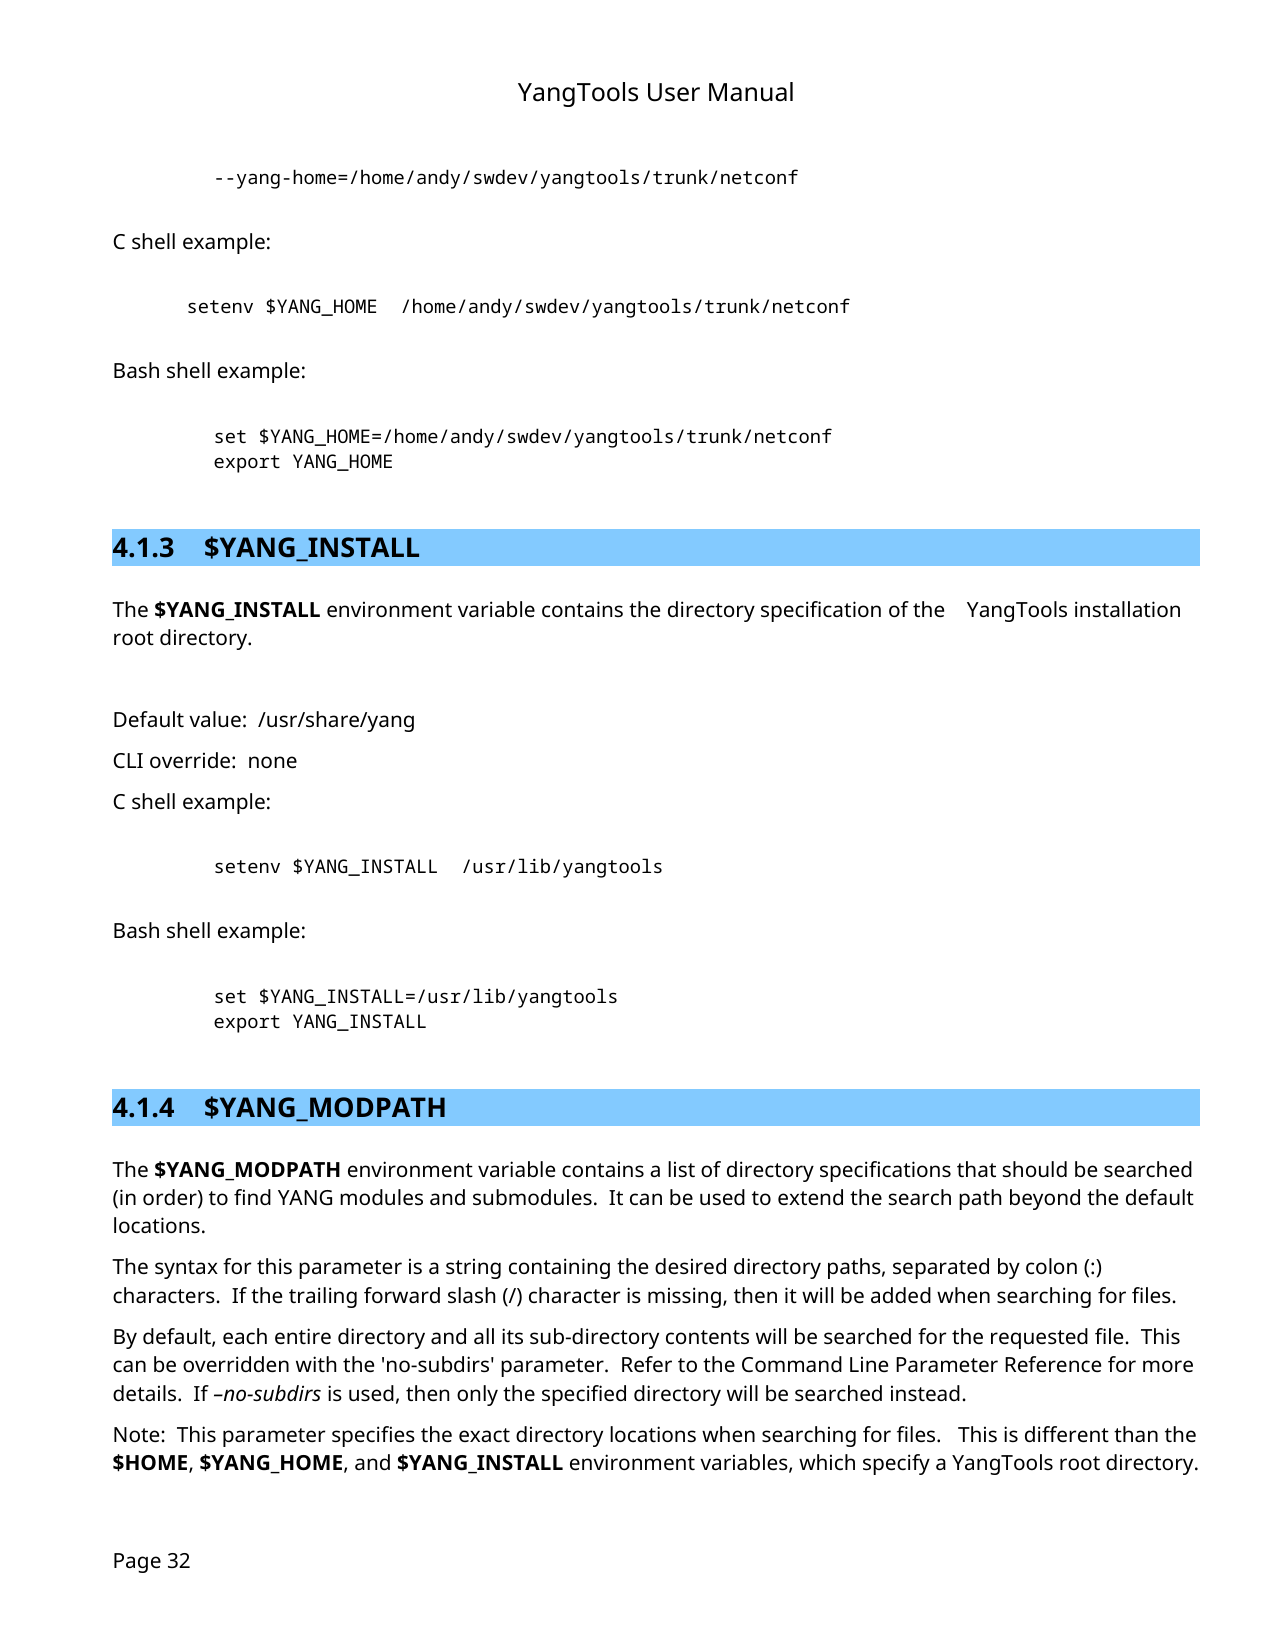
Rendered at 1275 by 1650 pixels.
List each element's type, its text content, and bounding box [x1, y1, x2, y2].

text CLI override: none [112, 746, 1200, 774]
text Bash shell example: [112, 916, 1200, 945]
text setenv $YANG_INSTALL /usr/lib/yangtools [139, 828, 1200, 904]
text set $YANG_HOME=/home/andy/swdev/yangtools/trunk/netconf export YANG_HOME [139, 397, 1200, 499]
text Default value: /usr/share/yang [112, 705, 1200, 733]
text The $YANG_INSTALL environment variable contains the directory specification of the YangTools installation root directory. [112, 595, 1200, 652]
text Bash shell example: [112, 357, 1200, 385]
text Note: This parameter specifies the exact directory locations when searching for files. This is different than the $HOME, $YANG_HOME, and $YANG_INSTALL environment variables, which specify a YangTools root directory. [112, 1420, 1200, 1477]
subtitle $YANG_MODPATH [112, 1089, 1200, 1126]
text The syntax for this parameter is a string containing the desired directory paths, separated by colon (:) characters. If the trailing forward slash (/) character is missing, then it will be added when searching for files. [112, 1252, 1200, 1309]
text By default, each entire directory and all its sub-directory contents will be searched for the requested file. This can be overridden with the 'no-subdirs' parameter. Refer to the Command Line Parameter Reference for more details. If –no-subdirs is used, then only the specified directory will be searched instead. [112, 1322, 1200, 1407]
text C shell example: [112, 227, 1200, 256]
text set $YANG_INSTALL=/usr/lib/yangtools export YANG_INSTALL [139, 957, 1200, 1059]
text C shell example: [112, 787, 1200, 815]
subtitle $YANG_INSTALL [112, 529, 1200, 566]
text The $YANG_MODPATH environment variable contains a list of directory specifications that should be searched (in order) to find YANG modules and submodules. It can be used to extend the search path beyond the default locations. [112, 1155, 1200, 1240]
text setenv $YANG_HOME /home/andy/swdev/yangtools/trunk/netconf [112, 268, 1200, 344]
text --yang-home=/home/andy/swdev/yangtools/trunk/netconf [139, 138, 1200, 215]
